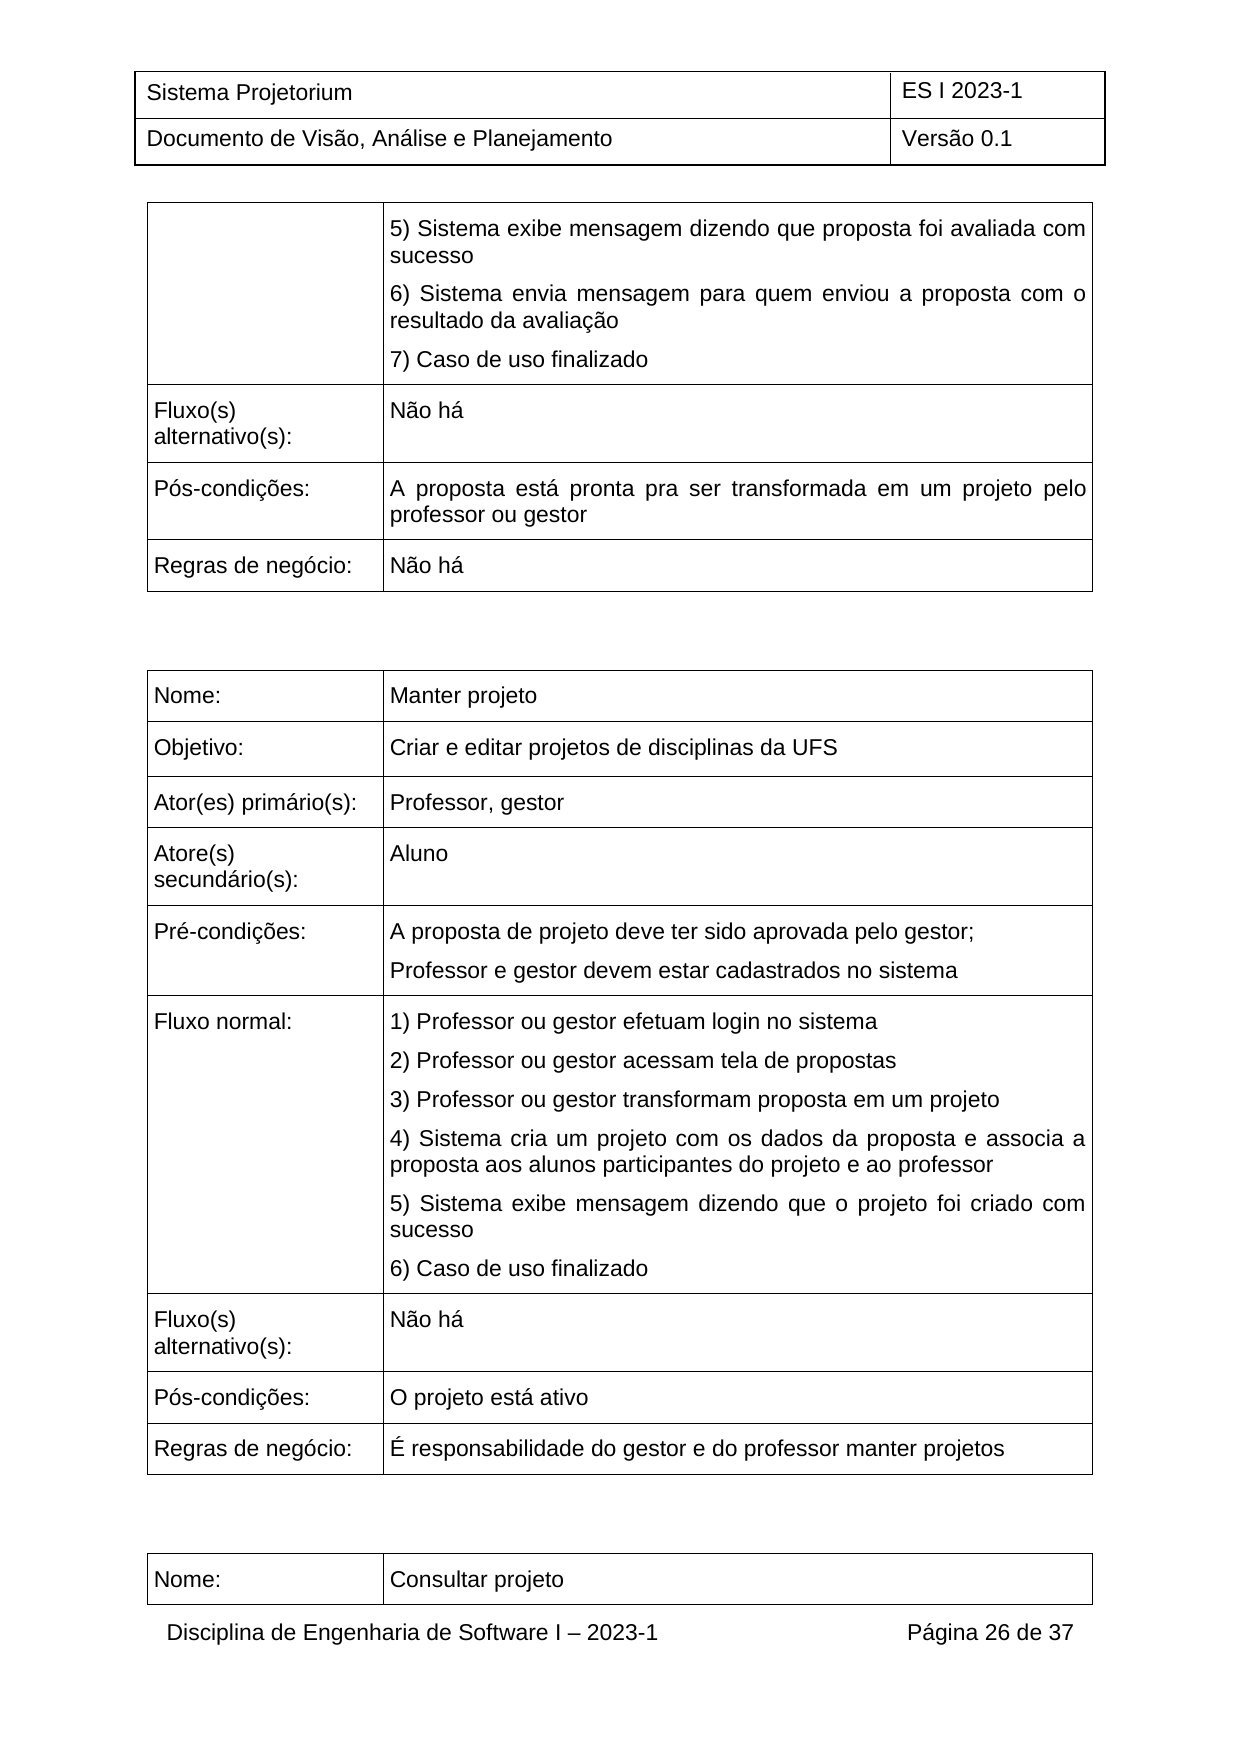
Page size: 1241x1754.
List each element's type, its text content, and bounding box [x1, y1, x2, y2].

table_cell Objetivo: [148, 722, 383, 776]
table_cell Não há [384, 1294, 1092, 1371]
table_cell Não há [384, 540, 1092, 591]
table_cell Fluxo(s) alternativo(s): [148, 1294, 383, 1371]
table_header Manter projeto [384, 671, 1092, 721]
table_cell Regras de negócio: [148, 1424, 383, 1474]
table_cell 1) Professor ou gestor efetuam login no sistema 2) Professor ou gestor acessam tela de propostas 3) Professor ou gestor transformam proposta em um projeto 4) Sistema cria um projeto com os dados da proposta e associa a proposta aos alunos participantes do projeto e ao professor 5) Sistema exibe mensagem dizendo que o projeto foi criado com sucesso 6) Caso de uso finalizado [384, 996, 1092, 1293]
table_cell Pós-condições: [148, 463, 383, 539]
table_cell A proposta de projeto deve ter sido aprovada pelo gestor; Professor e gestor devem estar cadastrados no sistema [384, 906, 1092, 995]
table_cell Pós-condições: [148, 1372, 383, 1422]
table_cell É responsabilidade do gestor e do professor manter projetos [384, 1424, 1092, 1474]
table_cell A proposta está pronta pra ser transformada em um projeto pelo professor ou gestor [384, 463, 1092, 539]
table_cell [148, 203, 383, 384]
table_cell Criar e editar projetos de disciplinas da UFS [384, 722, 1092, 776]
table_cell Regras de negócio: [148, 540, 383, 591]
table_cell Atore(s) secundário(s): [148, 828, 383, 905]
table_cell Fluxo(s) alternativo(s): [148, 385, 383, 462]
table_header Consultar projeto [384, 1554, 1092, 1604]
table_cell 5) Sistema exibe mensagem dizendo que proposta foi avaliada com sucesso 6) Sistema envia mensagem para quem enviou a proposta com o resultado da avaliação 7) Caso de uso finalizado [384, 203, 1092, 384]
table_cell Não há [384, 385, 1092, 462]
table_cell Professor, gestor [384, 777, 1092, 827]
table_cell Fluxo normal: [148, 996, 383, 1293]
table_header Nome: [148, 671, 383, 721]
table_cell Ator(es) primário(s): [148, 777, 383, 827]
table_cell Aluno [384, 828, 1092, 905]
table_cell Pré-condições: [148, 906, 383, 995]
table_cell O projeto está ativo [384, 1372, 1092, 1422]
table_header Nome: [148, 1554, 383, 1604]
